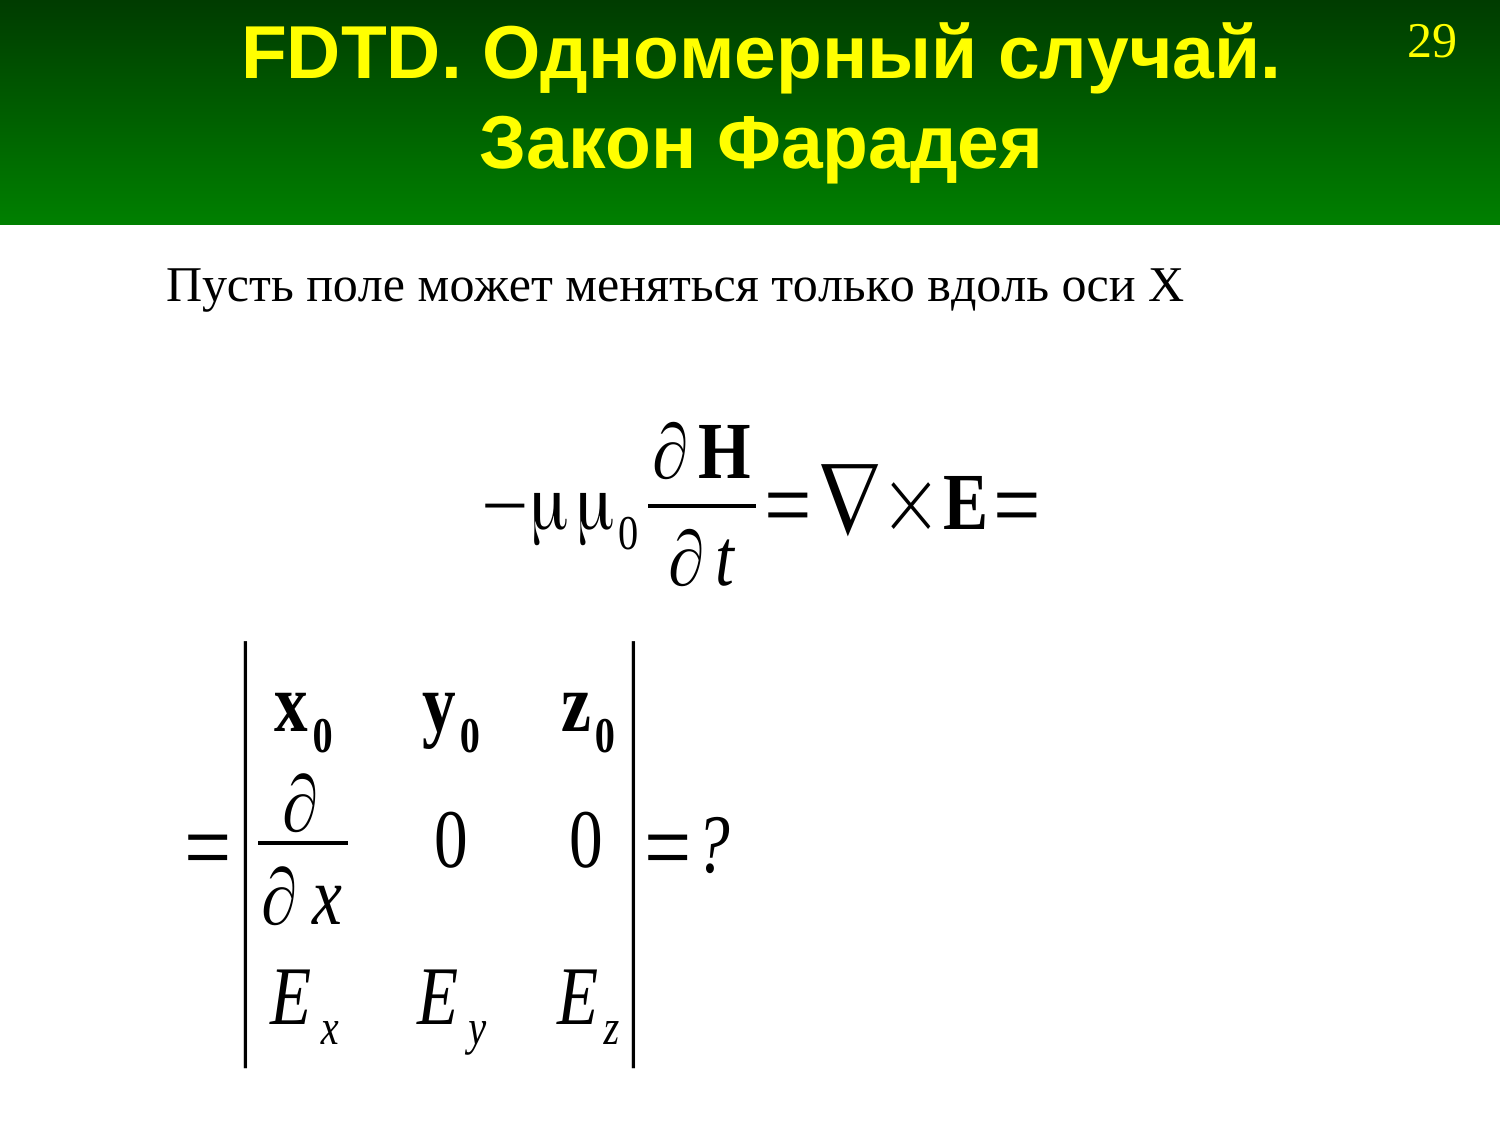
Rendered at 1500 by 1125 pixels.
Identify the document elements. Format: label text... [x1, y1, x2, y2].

chart [164, 637, 747, 1075]
text_box Пусть поле может меняться только вдоль оси X [151, 243, 1349, 345]
title FDTD. Одномерный случай. Закон Фарадея [123, 0, 1399, 192]
chart [461, 408, 1063, 602]
